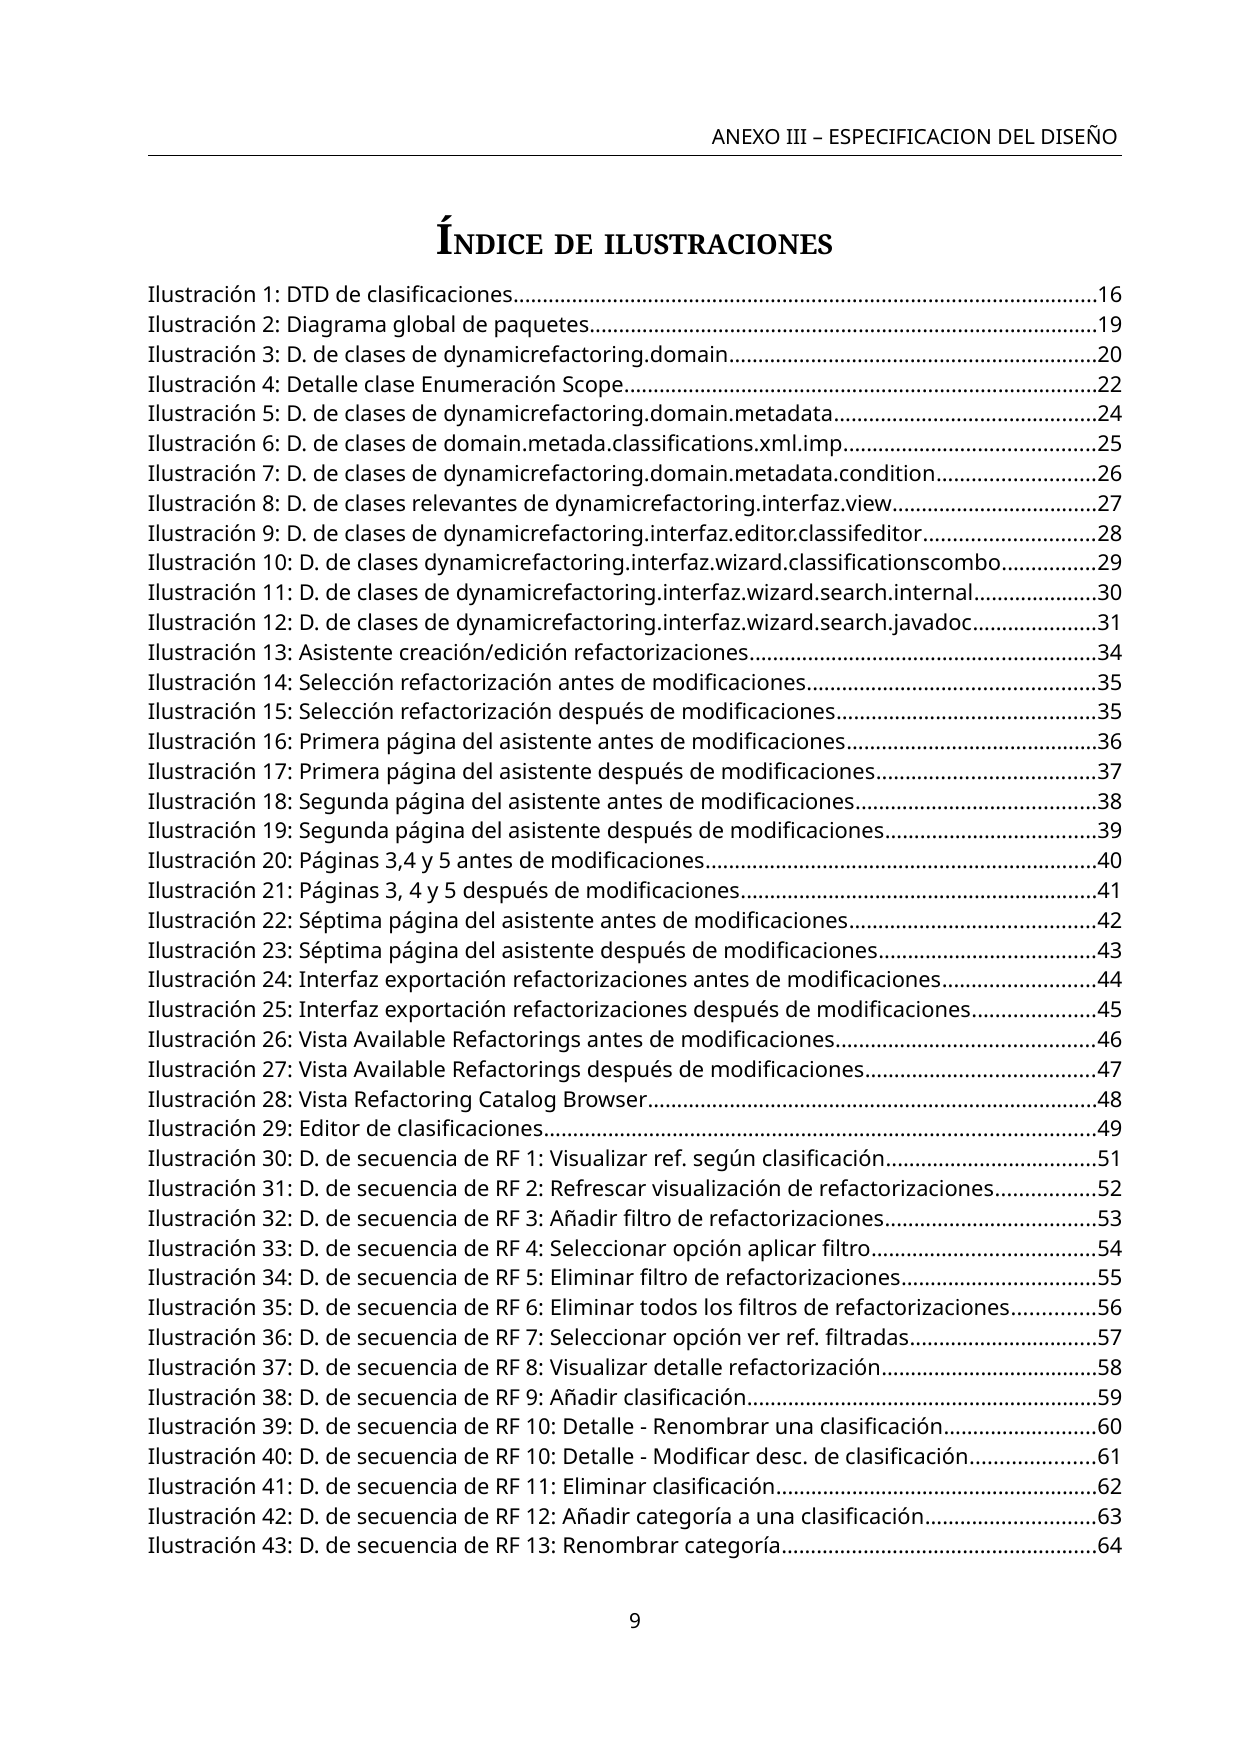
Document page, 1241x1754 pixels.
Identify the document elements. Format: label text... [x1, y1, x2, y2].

text Ilustración 30: D. de secuencia de RF 1: Visualizar ref. según clasificación 51 [148, 1143, 1122, 1173]
text Ilustración 1: DTD de clasificaciones 16 [148, 279, 1122, 309]
text Ilustración 12: D. de clases de dynamicrefactoring.interfaz.wizard.search.javadoc 31 [148, 607, 1122, 637]
text Ilustración 13: Asistente creación/edición refactorizaciones 34 [148, 637, 1122, 666]
text Ilustración 22: Séptima página del asistente antes de modificaciones 42 [148, 905, 1122, 934]
text Ilustración 19: Segunda página del asistente después de modificaciones 39 [148, 815, 1122, 845]
text Ilustración 16: Primera página del asistente antes de modificaciones 36 [148, 726, 1122, 756]
text Ilustración 3: D. de clases de dynamicrefactoring.domain 20 [148, 339, 1122, 368]
text Ilustración 17: Primera página del asistente después de modificaciones 37 [148, 756, 1122, 786]
text Ilustración 41: D. de secuencia de RF 11: Eliminar clasificación 62 [148, 1471, 1122, 1501]
text Ilustración 5: D. de clases de dynamicrefactoring.domain.metadata 24 [148, 398, 1122, 428]
text Ilustración 29: Editor de clasificaciones 49 [148, 1113, 1122, 1143]
text Ilustración 20: Páginas 3,4 y 5 antes de modificaciones 40 [148, 845, 1122, 875]
text Ilustración 8: D. de clases relevantes de dynamicrefactoring.interfaz.view 27 [148, 488, 1122, 517]
text Ilustración 23: Séptima página del asistente después de modificaciones 43 [148, 934, 1122, 964]
text Ilustración 14: Selección refactorización antes de modificaciones 35 [148, 666, 1122, 696]
text Ilustración 33: D. de secuencia de RF 4: Seleccionar opción aplicar filtro 54 [148, 1232, 1122, 1262]
text Ilustración 42: D. de secuencia de RF 12: Añadir categoría a una clasificación 63 [148, 1501, 1122, 1530]
text Ilustración 28: Vista Refactoring Catalog Browser 48 [148, 1083, 1122, 1113]
text Ilustración 36: D. de secuencia de RF 7: Seleccionar opción ver ref. filtradas 57 [148, 1322, 1122, 1352]
text Ilustración 15: Selección refactorización después de modificaciones 35 [148, 696, 1122, 726]
text Ilustración 38: D. de secuencia de RF 9: Añadir clasificación 59 [148, 1381, 1122, 1411]
text Ilustración 21: Páginas 3, 4 y 5 después de modificaciones 41 [148, 875, 1122, 905]
text Ilustración 27: Vista Available Refactorings después de modificaciones 47 [148, 1054, 1122, 1083]
text Ilustración 37: D. de secuencia de RF 8: Visualizar detalle refactorización 58 [148, 1352, 1122, 1381]
text Ilustración 25: Interfaz exportación refactorizaciones después de modificaciones 45 [148, 994, 1122, 1024]
subtitle Índice de ilustraciones [148, 210, 1122, 267]
text Ilustración 2: Diagrama global de paquetes 19 [148, 309, 1122, 339]
text Ilustración 18: Segunda página del asistente antes de modificaciones 38 [148, 786, 1122, 815]
text Ilustración 24: Interfaz exportación refactorizaciones antes de modificaciones 44 [148, 964, 1122, 994]
text Ilustración 7: D. de clases de dynamicrefactoring.domain.metadata.condition 26 [148, 458, 1122, 488]
text Ilustración 4: Detalle clase Enumeración Scope 22 [148, 368, 1122, 398]
text Ilustración 40: D. de secuencia de RF 10: Detalle - Modificar desc. de clasificación 61 [148, 1441, 1122, 1471]
text Ilustración 26: Vista Available Refactorings antes de modificaciones 46 [148, 1024, 1122, 1054]
text Ilustración 31: D. de secuencia de RF 2: Refrescar visualización de refactorizaciones 52 [148, 1173, 1122, 1203]
text Ilustración 6: D. de clases de domain.metada.classifications.xml.imp 25 [148, 428, 1122, 458]
text Ilustración 34: D. de secuencia de RF 5: Eliminar filtro de refactorizaciones 55 [148, 1262, 1122, 1292]
text Ilustración 39: D. de secuencia de RF 10: Detalle - Renombrar una clasificación 60 [148, 1411, 1122, 1441]
text Ilustración 43: D. de secuencia de RF 13: Renombrar categoría 64 [148, 1530, 1122, 1560]
text Ilustración 32: D. de secuencia de RF 3: Añadir filtro de refactorizaciones 53 [148, 1203, 1122, 1232]
text Ilustración 35: D. de secuencia de RF 6: Eliminar todos los filtros de refactorizaciones 56 [148, 1292, 1122, 1322]
text Ilustración 10: D. de clases dynamicrefactoring.interfaz.wizard.classificationscombo 29 [148, 547, 1122, 577]
text Ilustración 11: D. de clases de dynamicrefactoring.interfaz.wizard.search.internal 30 [148, 577, 1122, 607]
text Ilustración 9: D. de clases de dynamicrefactoring.interfaz.editor.classifeditor 28 [148, 517, 1122, 547]
